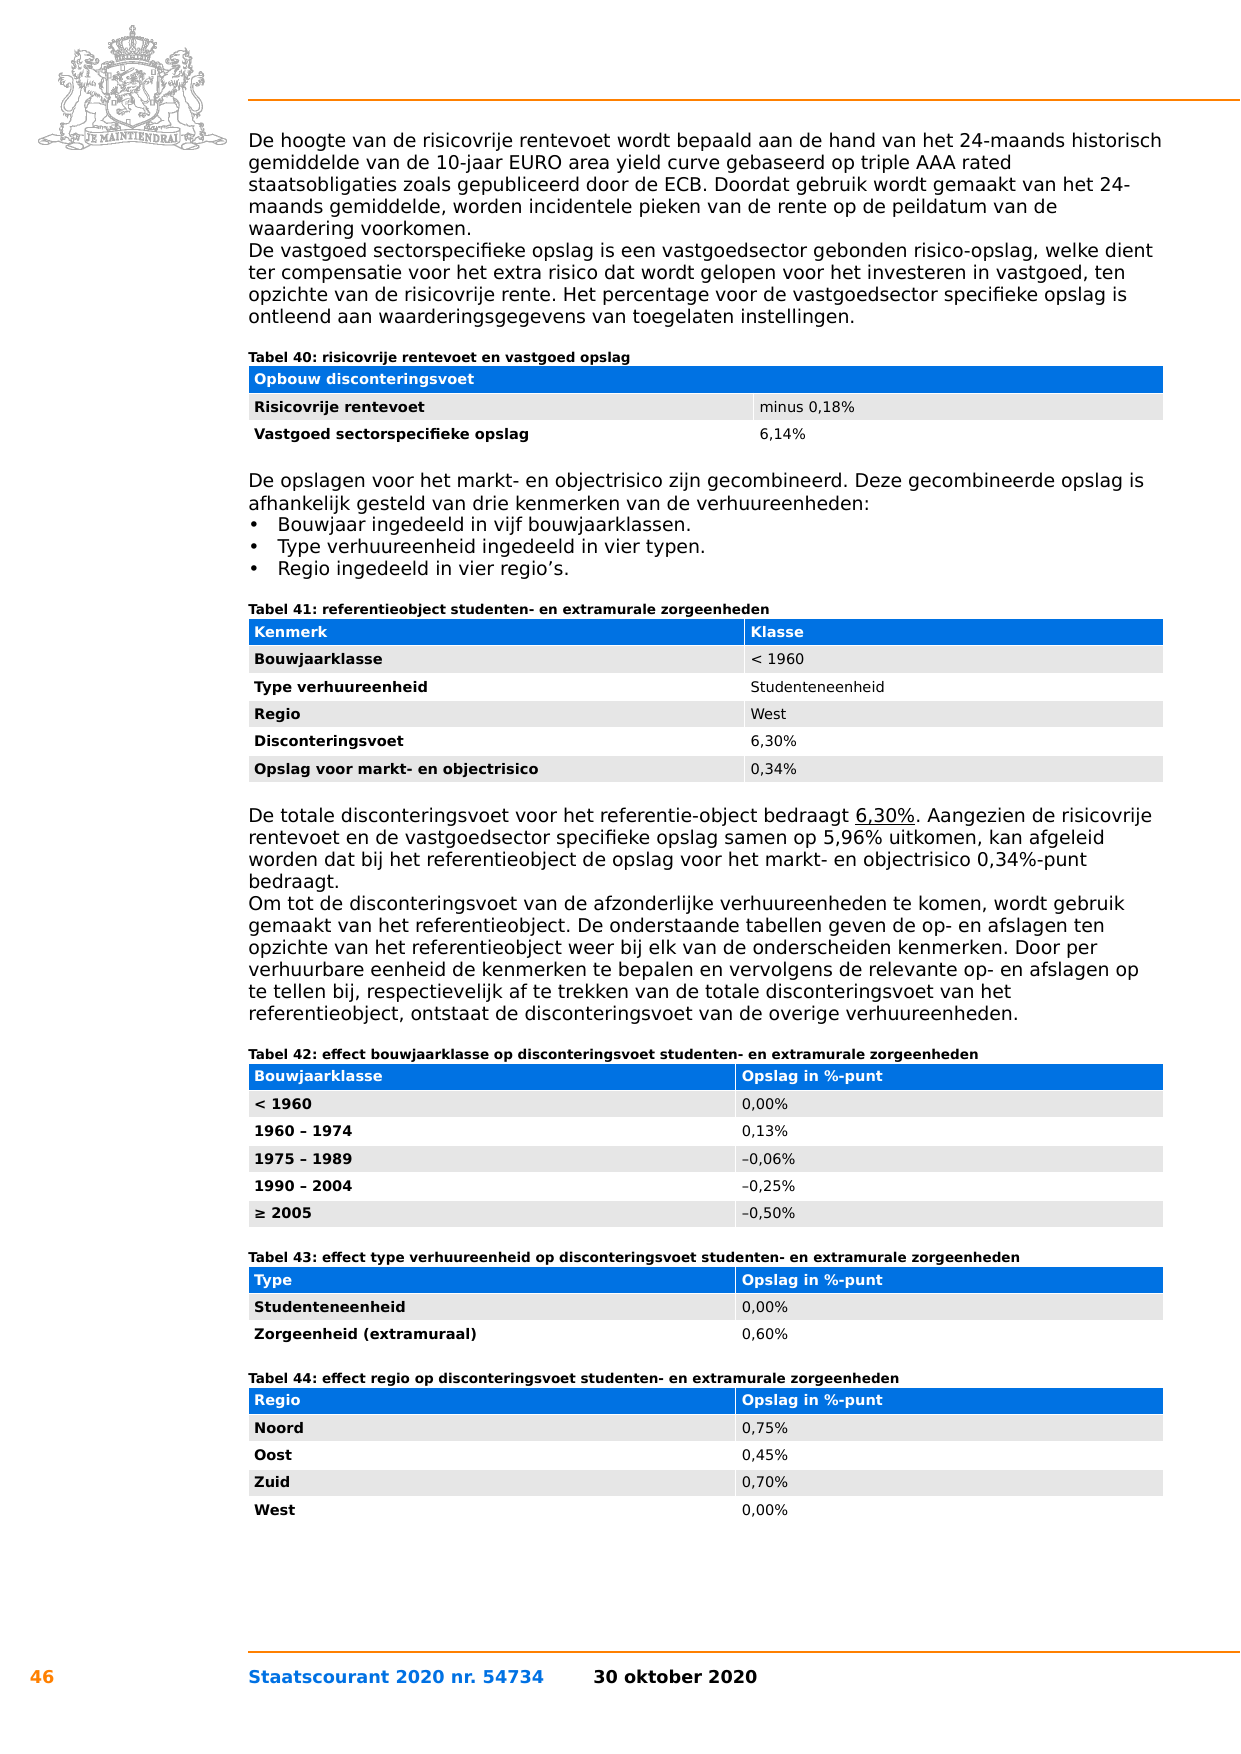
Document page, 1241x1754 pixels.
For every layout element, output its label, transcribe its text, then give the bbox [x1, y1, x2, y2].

table_cell Regio [249, 701, 744, 727]
table_cell Risicovrije rentevoet [249, 394, 753, 420]
table_header Tabel 42: effect bouwjaarklasse op disconteringsvoet studenten- en extramurale zorgeenheden [248, 1047, 1163, 1063]
table_cell Kenmerk [249, 619, 744, 645]
table_cell Type verhuureenheid [249, 674, 744, 700]
table_header Tabel 43: effect type verhuureenheid op disconteringsvoet studenten- en extramurale zorgeenheden [248, 1250, 1163, 1266]
table_cell –0,06% [736, 1146, 1163, 1172]
table_cell 0,60% [736, 1321, 1163, 1348]
table_cell Disconteringsvoet [249, 729, 744, 755]
table_cell Opslag voor markt- en objectrisico [249, 756, 744, 782]
table_header Tabel 44: effect regio op disconteringsvoet studenten- en extramurale zorgeenheden [248, 1371, 1163, 1386]
text De vastgoed sectorspecifieke opslag is een vastgoedsector gebonden risico-opslag, welke dient ter compensatie voor het extra risico dat wordt gelopen voor het investeren in vastgoed, ten opzichte van de risicovrije rente. Het percentage voor de vastgoedsector specifieke opslag is ontleend aan waarderingsgegevens van toegelaten instellingen. [248, 240, 1163, 328]
text De opslagen voor het markt- en objectrisico zijn gecombineerd. Deze gecombineerde opslag is afhankelijk gesteld van drie kenmerken van de verhuureenheden: [248, 470, 1163, 514]
table_header Tabel 41: referentieobject studenten- en extramurale zorgeenheden [248, 602, 1163, 618]
table_cell –0,50% [736, 1201, 1163, 1227]
table_cell 6,30% [745, 729, 1163, 755]
table_cell Opslag in %-punt [736, 1267, 1163, 1293]
text De totale disconteringsvoet voor het referentie-object bedraagt 6,30%. Aangezien de risicovrije rentevoet en de vastgoedsector specifieke opslag samen op 5,96% uitkomen, kan afgeleid worden dat bij het referentieobject de opslag voor het markt- en objectrisico 0,34%-punt bedraagt. [248, 805, 1163, 893]
table_cell Oost [249, 1442, 735, 1469]
table_cell Vastgoed sectorspecifieke opslag [249, 421, 753, 447]
table_cell Zorgeenheid (extramuraal) [249, 1321, 735, 1348]
table_cell Noord [249, 1415, 735, 1441]
table_cell Bouwjaarklasse [249, 646, 744, 673]
table_cell 0,45% [736, 1442, 1163, 1469]
table_cell West [249, 1497, 735, 1523]
table_cell Zuid [249, 1470, 735, 1496]
table_cell 0,00% [736, 1091, 1163, 1117]
picture [38, 25, 227, 150]
text • Bouwjaar ingedeeld in vijf bouwjaarklassen. [248, 514, 1163, 536]
text • Type verhuureenheid ingedeeld in vier typen. [248, 536, 1163, 558]
table_cell Studenteneenheid [745, 674, 1163, 700]
table_cell 0,00% [736, 1294, 1163, 1320]
table_cell 0,70% [736, 1470, 1163, 1496]
table_cell minus 0,18% [754, 394, 1163, 420]
table_cell Studenteneenheid [249, 1294, 735, 1320]
table_cell Type [249, 1267, 735, 1293]
text De hoogte van de risicovrije rentevoet wordt bepaald aan de hand van het 24-maands historisch gemiddelde van de 10-jaar EURO area yield curve gebaseerd op triple AAA rated staatsobligaties zoals gepubliceerd door de ECB. Doordat gebruik wordt gemaakt van het 24-maands gemiddelde, worden incidentele pieken van de rente op de peildatum van de waardering voorkomen. [248, 130, 1163, 240]
table_cell 0,75% [736, 1415, 1163, 1441]
table_cell Bouwjaarklasse [249, 1064, 735, 1090]
table_cell < 1960 [249, 1091, 735, 1117]
table_header Tabel 40: risicovrije rentevoet en vastgoed opslag [248, 350, 1163, 365]
table_cell West [745, 701, 1163, 727]
table_cell 0,34% [745, 756, 1163, 782]
table_cell ≥ 2005 [249, 1201, 735, 1227]
text • Regio ingedeeld in vier regio’s. [248, 558, 1163, 580]
table_cell 6,14% [754, 421, 1163, 447]
table_cell Opslag in %-punt [736, 1064, 1163, 1090]
table_cell < 1960 [745, 646, 1163, 673]
table_cell 0,13% [736, 1119, 1163, 1145]
table_cell Opbouw disconteringsvoet [249, 366, 1163, 393]
text Om tot de disconteringsvoet van de afzonderlijke verhuureenheden te komen, wordt gebruik gemaakt van het referentieobject. De onderstaande tabellen geven de op- en afslagen ten opzichte van het referentieobject weer bij elk van de onderscheiden kenmerken. Door per verhuurbare eenheid de kenmerken te bepalen en vervolgens de relevante op- en afslagen op te tellen bij, respectievelijk af te trekken van de totale disconteringsvoet van het referentieobject, ontstaat de disconteringsvoet van de overige verhuureenheden. [248, 893, 1163, 1025]
table_cell Regio [249, 1388, 735, 1414]
table_cell 1960 – 1974 [249, 1119, 735, 1145]
table_cell Opslag in %-punt [736, 1388, 1163, 1414]
table_cell 0,00% [736, 1497, 1163, 1523]
table_cell –0,25% [736, 1173, 1163, 1199]
table_cell 1975 – 1989 [249, 1146, 735, 1172]
table_cell 1990 – 2004 [249, 1173, 735, 1199]
table_cell Klasse [745, 619, 1163, 645]
